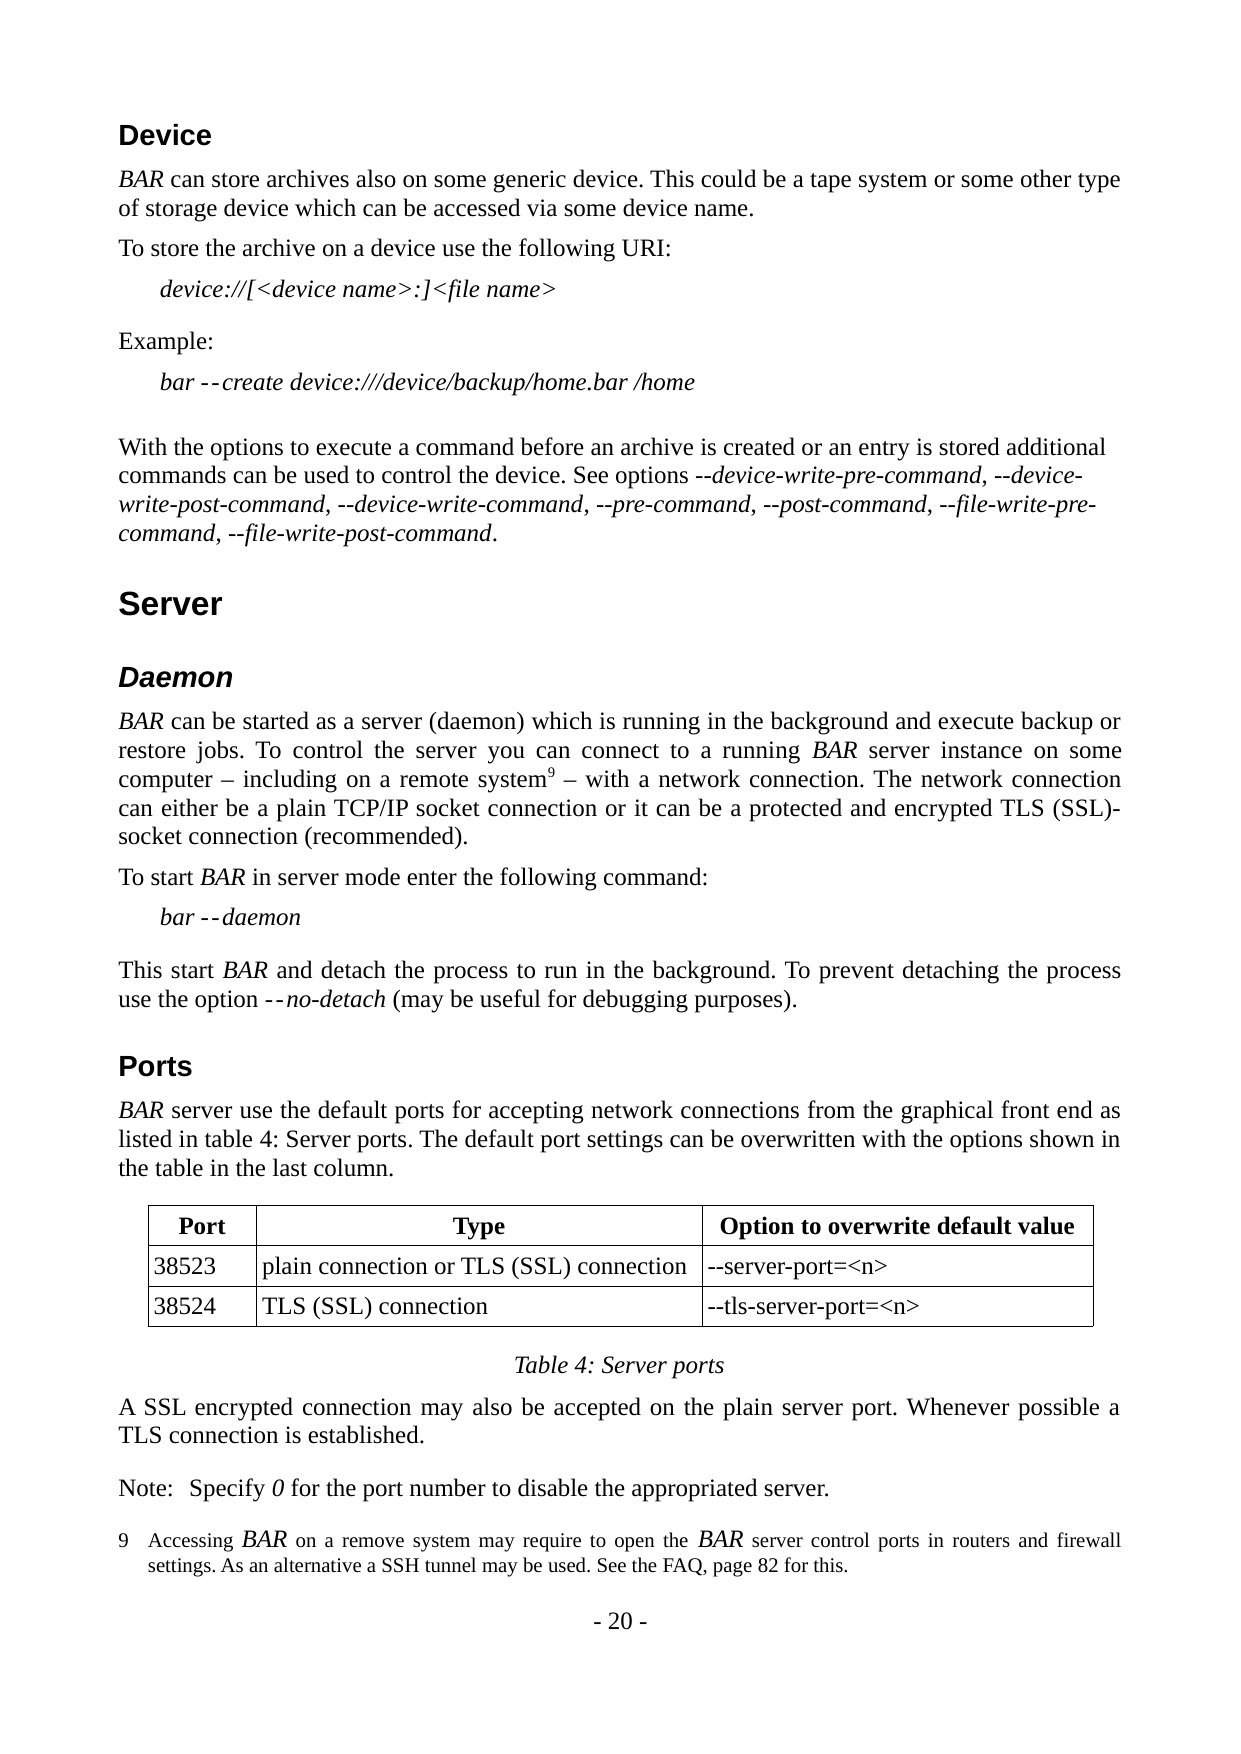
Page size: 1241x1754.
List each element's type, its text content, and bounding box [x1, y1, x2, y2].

text Accessing BAR on a remove system may require to open the BAR server control ports in routers and firewall settings. As an alternative a SSH tunnel may be used. See the FAQ, page 82 for this. [118, 1524, 1122, 1577]
text Example: [118, 326, 1122, 355]
table_cell 38524 [149, 1287, 256, 1326]
subtitle Server [118, 584, 1122, 623]
text To store the archive on a device use the following URI: [118, 233, 1122, 262]
table_cell --tls-server-port=<n> [703, 1287, 1093, 1326]
text With the options to execute a command before an archive is created or an entry is stored additional commands can be used to control the device. See options --device-write-pre-command, --device-write-post-command, --device-write-command, --pre-command, --post-command, --file-write-pre-command, --file-write-post-command. [118, 432, 1122, 547]
text To start BAR in server mode enter the following command: [118, 862, 1122, 891]
text BAR can store archives also on some generic device. This could be a tape system or some other type of storage device which can be accessed via some device name. [118, 164, 1122, 222]
text bar ‑‑create device:///device/backup/home.bar /home [159, 367, 1122, 396]
subtitle Ports [118, 1049, 1122, 1083]
table_header Option to overwrite default value [703, 1206, 1093, 1245]
table_header Type [257, 1206, 702, 1245]
text This start BAR and detach the process to run in the background. To prevent detaching the process use the option ‑‑no-detach (may be useful for debugging purposes). [118, 955, 1122, 1012]
text Table 4: Server ports [118, 1350, 1122, 1379]
text bar ‑‑daemon [159, 902, 1122, 931]
subtitle Device [118, 118, 1122, 152]
text device://[<device name>:]<file name> [159, 274, 1122, 303]
text Note: Specify 0 for the port number to disable the appropriated server. [118, 1473, 1122, 1501]
table_cell plain connection or TLS (SSL) connection [257, 1246, 702, 1286]
text BAR can be started as a server (daemon) which is running in the background and execute backup or restore jobs. To control the server you can connect to a running BAR server instance on some computer – including on a remote system – with a network connection. The network connection can either be a plain TCP/IP socket connection or it can be a protected and encrypted TLS (SSL)-socket connection (recommended). [118, 706, 1122, 850]
table_cell 38523 [149, 1246, 256, 1286]
table_cell TLS (SSL) connection [257, 1287, 702, 1326]
text A SSL encrypted connection may also be accepted on the plain server port. Whenever possible a TLS connection is established. [118, 1392, 1122, 1449]
table_cell --server-port=<n> [703, 1246, 1093, 1286]
subtitle Daemon [118, 660, 1122, 694]
table_header Port [149, 1206, 256, 1245]
text BAR server use the default ports for accepting network connections from the graphical front end as listed in table 4: Server ports. The default port settings can be overwritten with the options shown in the table in the last column. [118, 1095, 1122, 1181]
